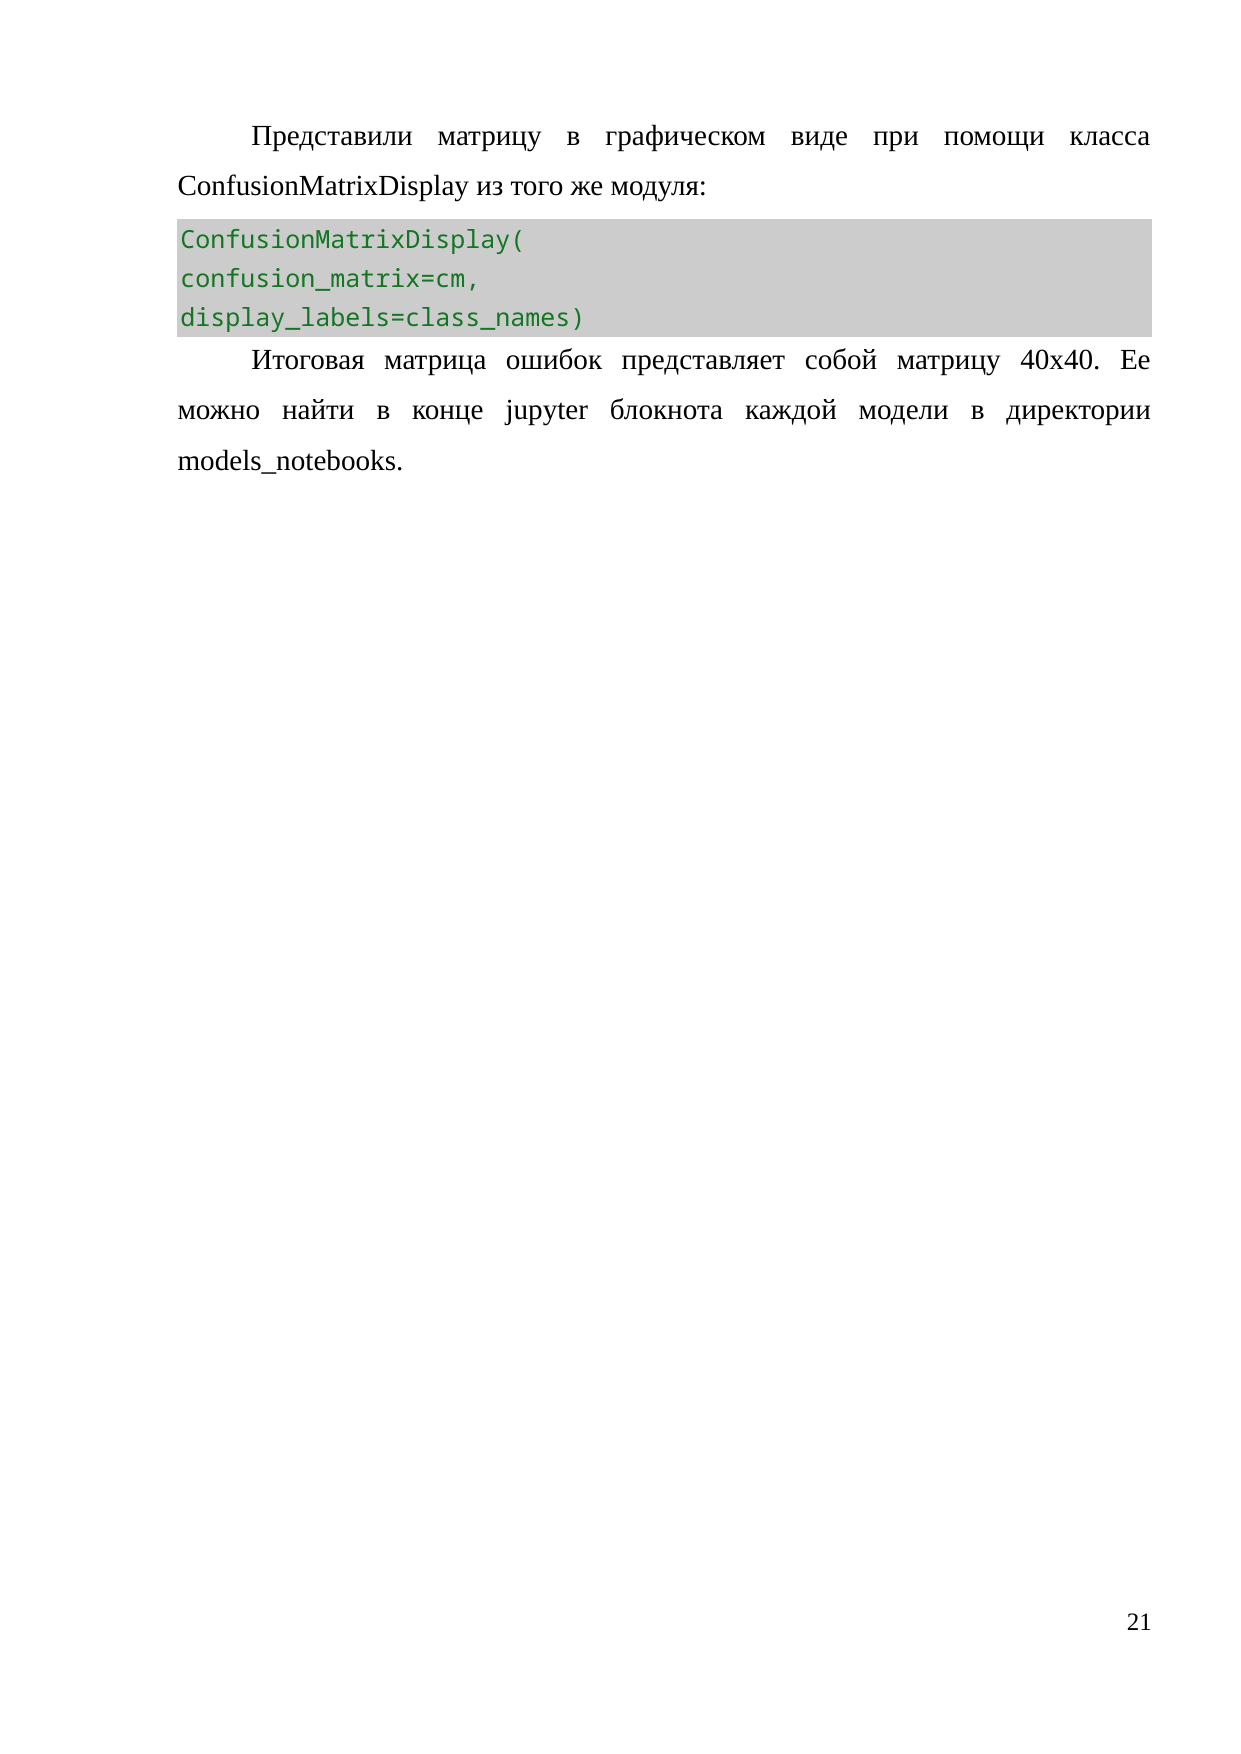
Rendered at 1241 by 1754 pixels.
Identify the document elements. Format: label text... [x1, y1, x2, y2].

text Представили матрицу в графическом виде при помощи класса ConfusionMatrixDisplay из того же модуля: [177, 118, 1152, 202]
text ConfusionMatrixDisplay( [177, 219, 1152, 256]
text confusion_matrix=cm, display_labels=class_names) [177, 258, 1152, 337]
text Итоговая матрица ошибок представляет собой матрицу 40x40. Ее можно найти в конце jupyter блокнота каждой модели в директории models_notebooks. [177, 342, 1152, 476]
